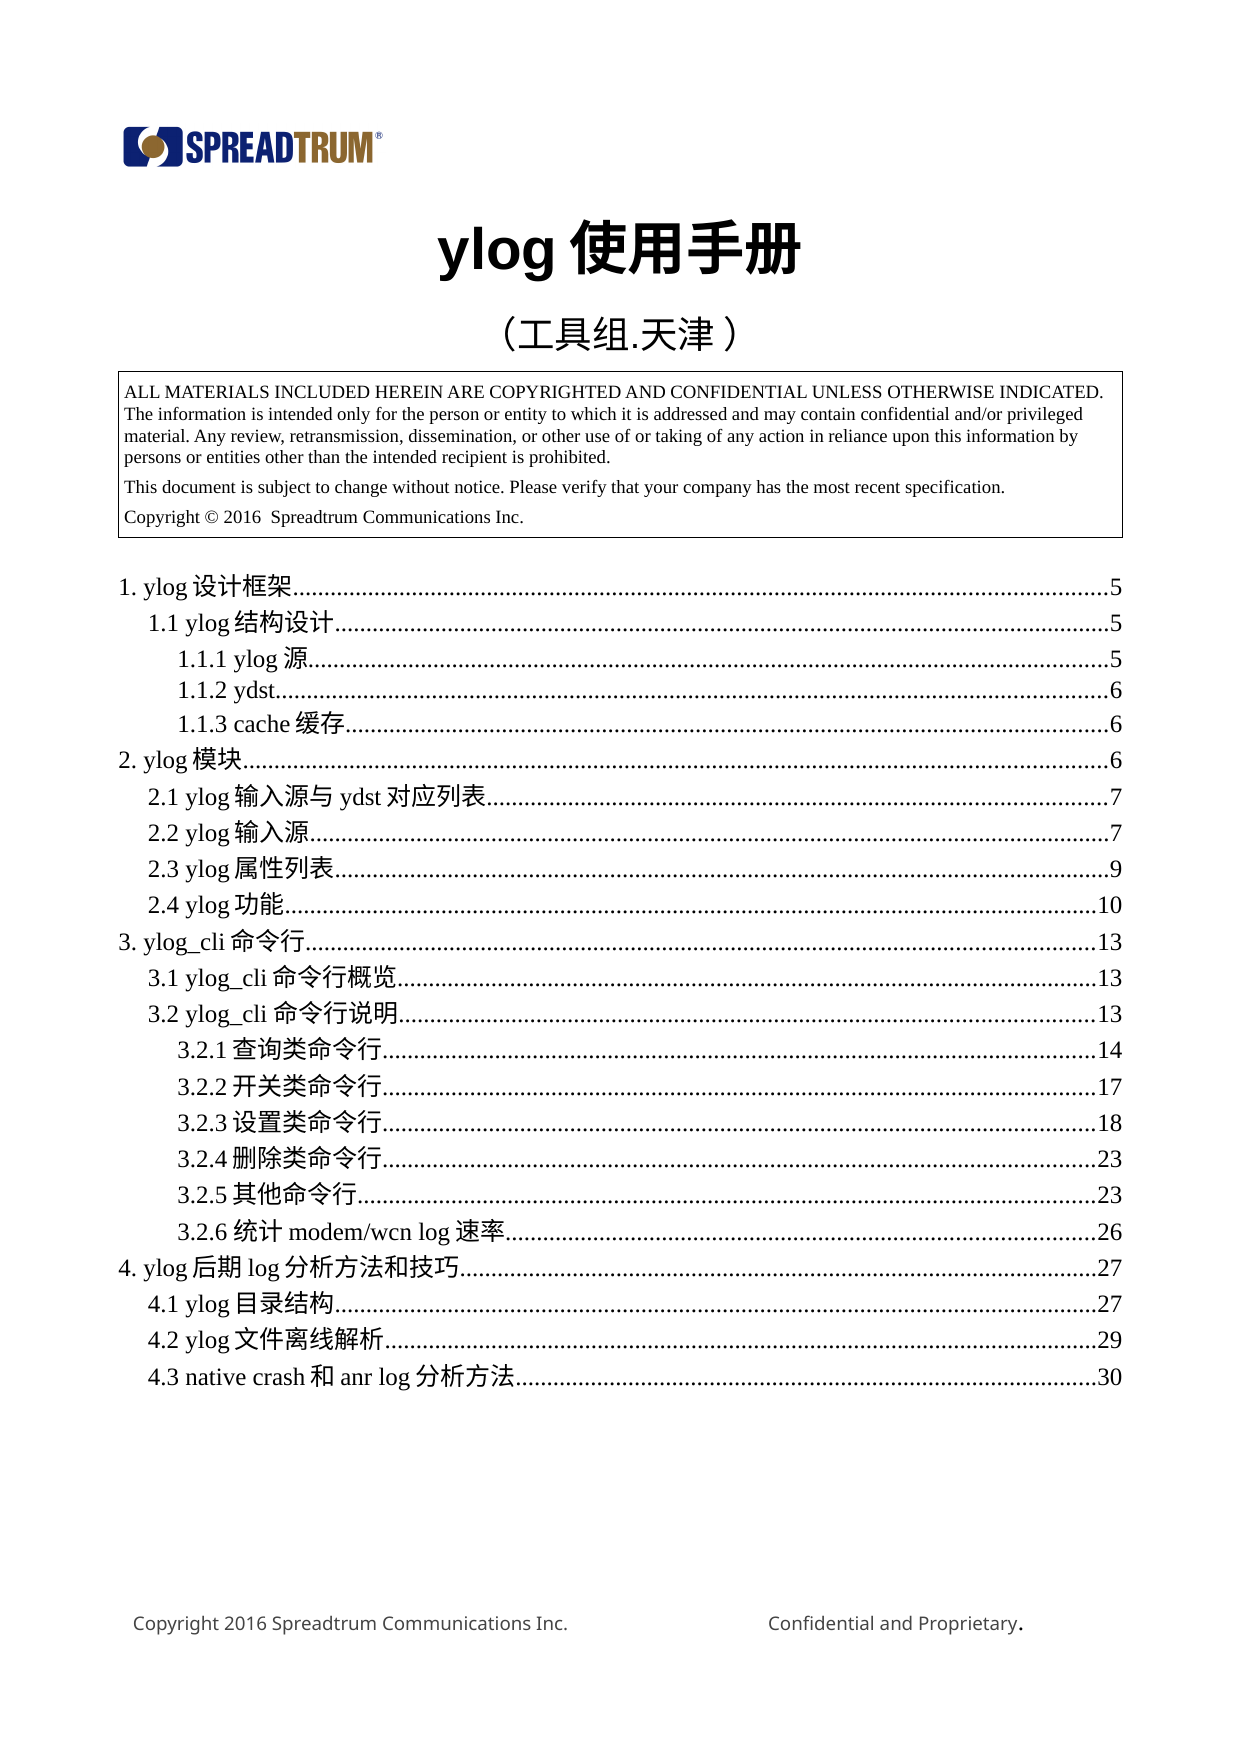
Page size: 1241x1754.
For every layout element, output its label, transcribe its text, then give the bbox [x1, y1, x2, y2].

text 1. ylog设计框架 5 [118, 566, 1122, 602]
text 2.3 ylog属性列表 9 [148, 849, 1122, 885]
text 4.3 native crash和anr log分析方法 30 [148, 1356, 1122, 1392]
text 4.1 ylog目录结构 27 [148, 1284, 1122, 1320]
text 3.2 ylog_cli 命令行说明 13 [148, 994, 1122, 1030]
table_header ALL MATERIALS INCLUDED HEREIN ARE COPYRIGHTED AND CONFIDENTIAL UNLESS OTHERWISE INDICATED. The information is intended only for the person or entity to which it is addressed and may contain confidential and/or privileged material. Any review, retransmission, dissemination, or other use of or taking of any action in reliance upon this information by persons or entities other than the intended recipient is prohibited. This document is subject to change without notice. Please verify that your company has the most recent specification. Copyright © 2016 Spreadtrum Communications Inc. [119, 372, 1122, 537]
text 2. ylog模块 6 [118, 740, 1122, 776]
text 2.1 ylog输入源与ydst对应列表 7 [148, 776, 1122, 812]
text 3.2.2开关类命令行 17 [177, 1066, 1122, 1102]
text 2.4 ylog功能 10 [148, 885, 1122, 921]
title ylog使用手册 [118, 201, 1122, 286]
text 3.2.5其他命令行 23 [177, 1175, 1122, 1211]
text 4.2 ylog文件离线解析 29 [148, 1320, 1122, 1356]
text 3.2.6 统计modem/wcn log速率 26 [177, 1211, 1122, 1247]
picture [120, 123, 386, 168]
text 2.2 ylog输入源 7 [148, 812, 1122, 849]
subtitle （工具组.天津 ） [118, 304, 1122, 359]
text 4. ylog后期log分析方法和技巧 27 [118, 1247, 1122, 1284]
text 3.2.1查询类命令行 14 [177, 1030, 1122, 1066]
text 1.1.2 ydst 6 [177, 675, 1122, 704]
text 1.1.1 ylog源 5 [177, 639, 1122, 675]
text 1.1 ylog结构设计 5 [148, 602, 1122, 639]
text 3.2.4删除类命令行 23 [177, 1139, 1122, 1175]
text 1.1.3 cache缓存 6 [177, 704, 1122, 740]
text 3. ylog_cli命令行 13 [118, 921, 1122, 957]
text 3.1 ylog_cli命令行概览 13 [148, 957, 1122, 994]
text 3.2.3设置类命令行 18 [177, 1102, 1122, 1139]
